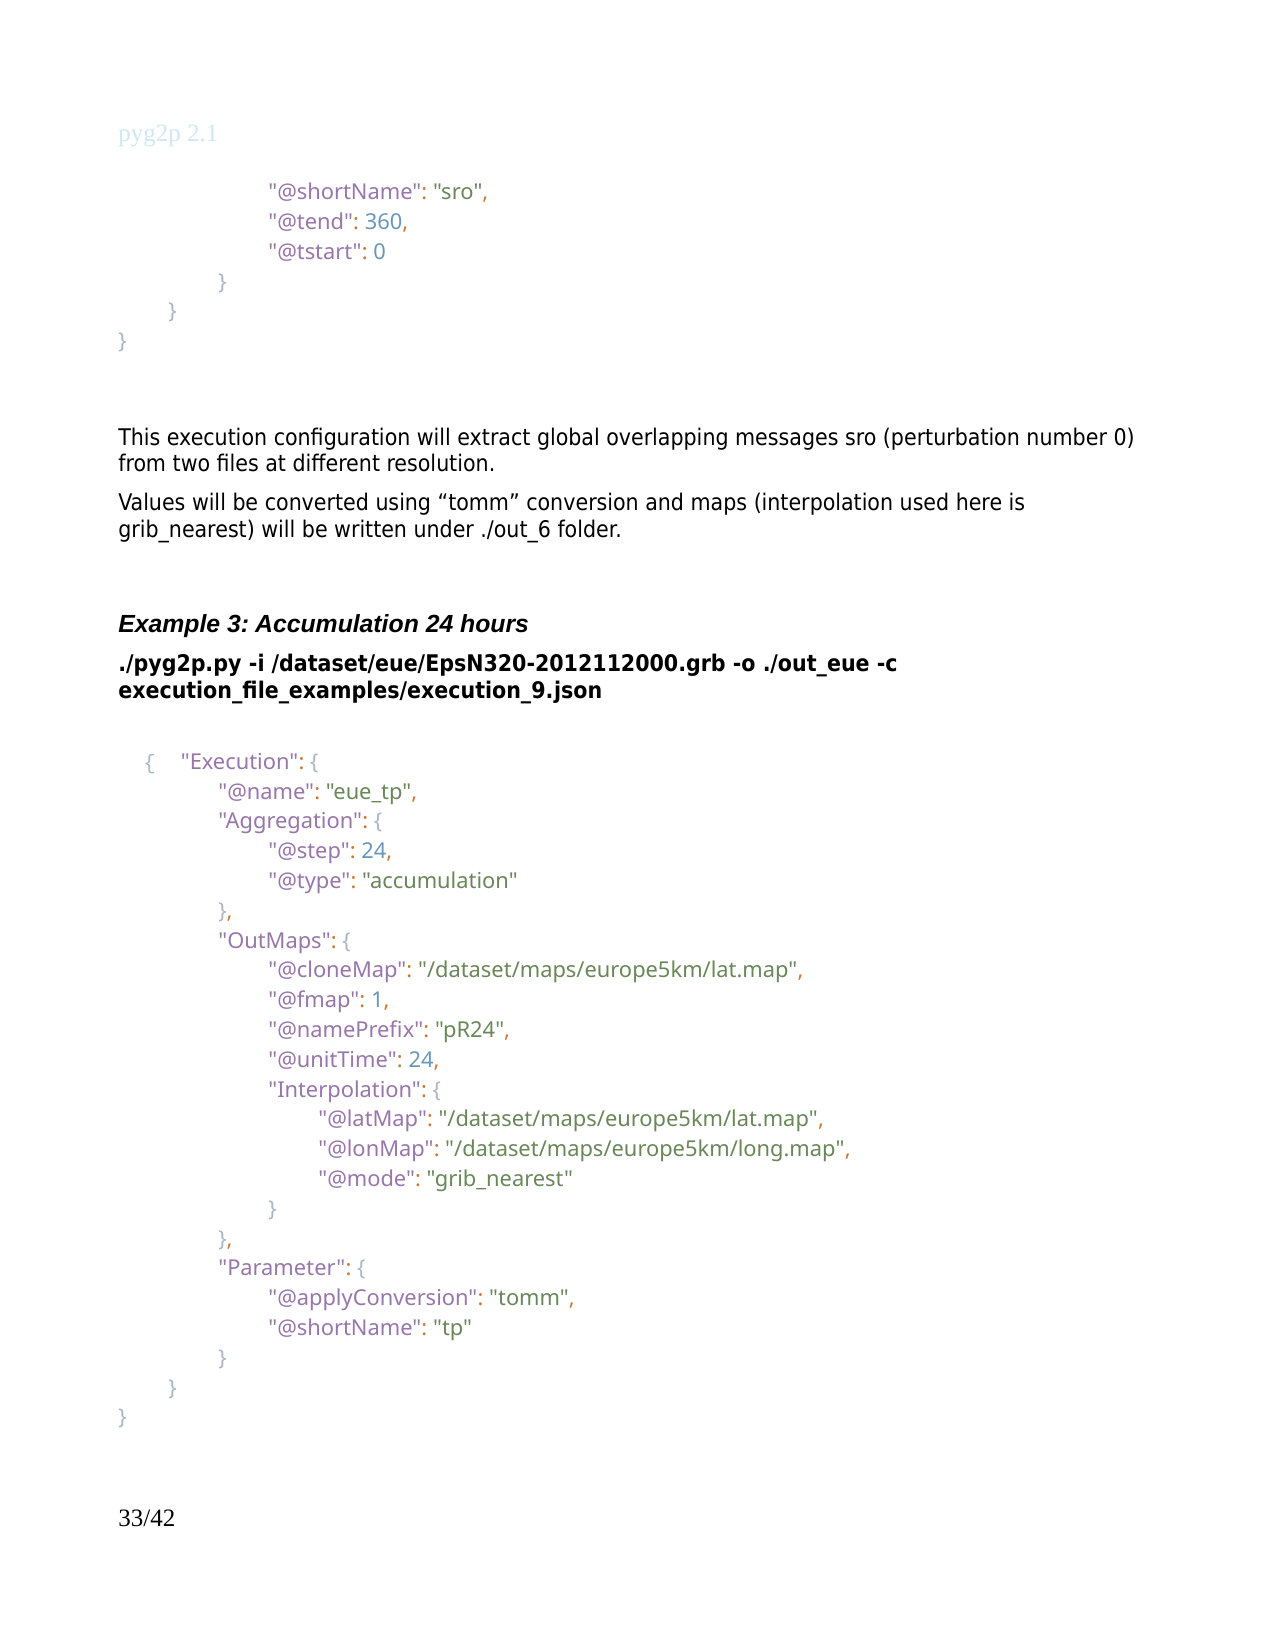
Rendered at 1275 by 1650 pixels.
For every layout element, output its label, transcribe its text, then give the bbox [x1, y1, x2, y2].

text "@tend": 360, [118, 206, 1157, 236]
text } [118, 266, 1157, 296]
text "Aggregation": { [118, 805, 1157, 835]
subtitle Example 3: Accumulation 24 hours [118, 609, 1157, 638]
text "@namePrefix": "pR24", [118, 1014, 1157, 1044]
text { "Execution": { [118, 746, 1157, 776]
text } [118, 1342, 1157, 1371]
text Values will be converted using “tomm” conversion and maps (interpolation used here is grib_nearest) will be written under ./out_6 folder. [118, 489, 1157, 543]
text "@applyConversion": "tomm", [118, 1282, 1157, 1312]
text "@name": "eue_tp", [118, 776, 1157, 805]
text "@mode": "grib_nearest" [118, 1163, 1157, 1193]
text "@type": "accumulation" [118, 865, 1157, 895]
text } [118, 296, 1157, 325]
text "@fmap": 1, [118, 984, 1157, 1014]
text "Parameter": { [118, 1252, 1157, 1282]
text ./pyg2p.py -i /dataset/eue/EpsN320-2012112000.grb -o ./out_eue -c execution_file_examples/execution_9.json [118, 650, 1157, 703]
text "Interpolation": { [118, 1073, 1157, 1103]
text "@step": 24, [118, 835, 1157, 865]
text "@shortName": "tp" [118, 1312, 1157, 1342]
text "@unitTime": 24, [118, 1044, 1157, 1073]
text } [118, 1193, 1157, 1222]
text "@latMap": "/dataset/maps/europe5km/lat.map", [118, 1103, 1157, 1133]
text "@tstart": 0 [118, 236, 1157, 266]
text }, [118, 1222, 1157, 1252]
text "@cloneMap": "/dataset/maps/europe5km/lat.map", [118, 954, 1157, 984]
text }, [118, 895, 1157, 924]
text } [118, 1401, 1157, 1431]
text } [118, 1371, 1157, 1401]
text } [118, 325, 1157, 355]
text "OutMaps": { [118, 924, 1157, 954]
text "@shortName": "sro", [118, 176, 1157, 206]
text This execution configuration will extract global overlapping messages sro (perturbation number 0) from two files at different resolution. [118, 424, 1157, 477]
text "@lonMap": "/dataset/maps/europe5km/long.map", [118, 1133, 1157, 1163]
